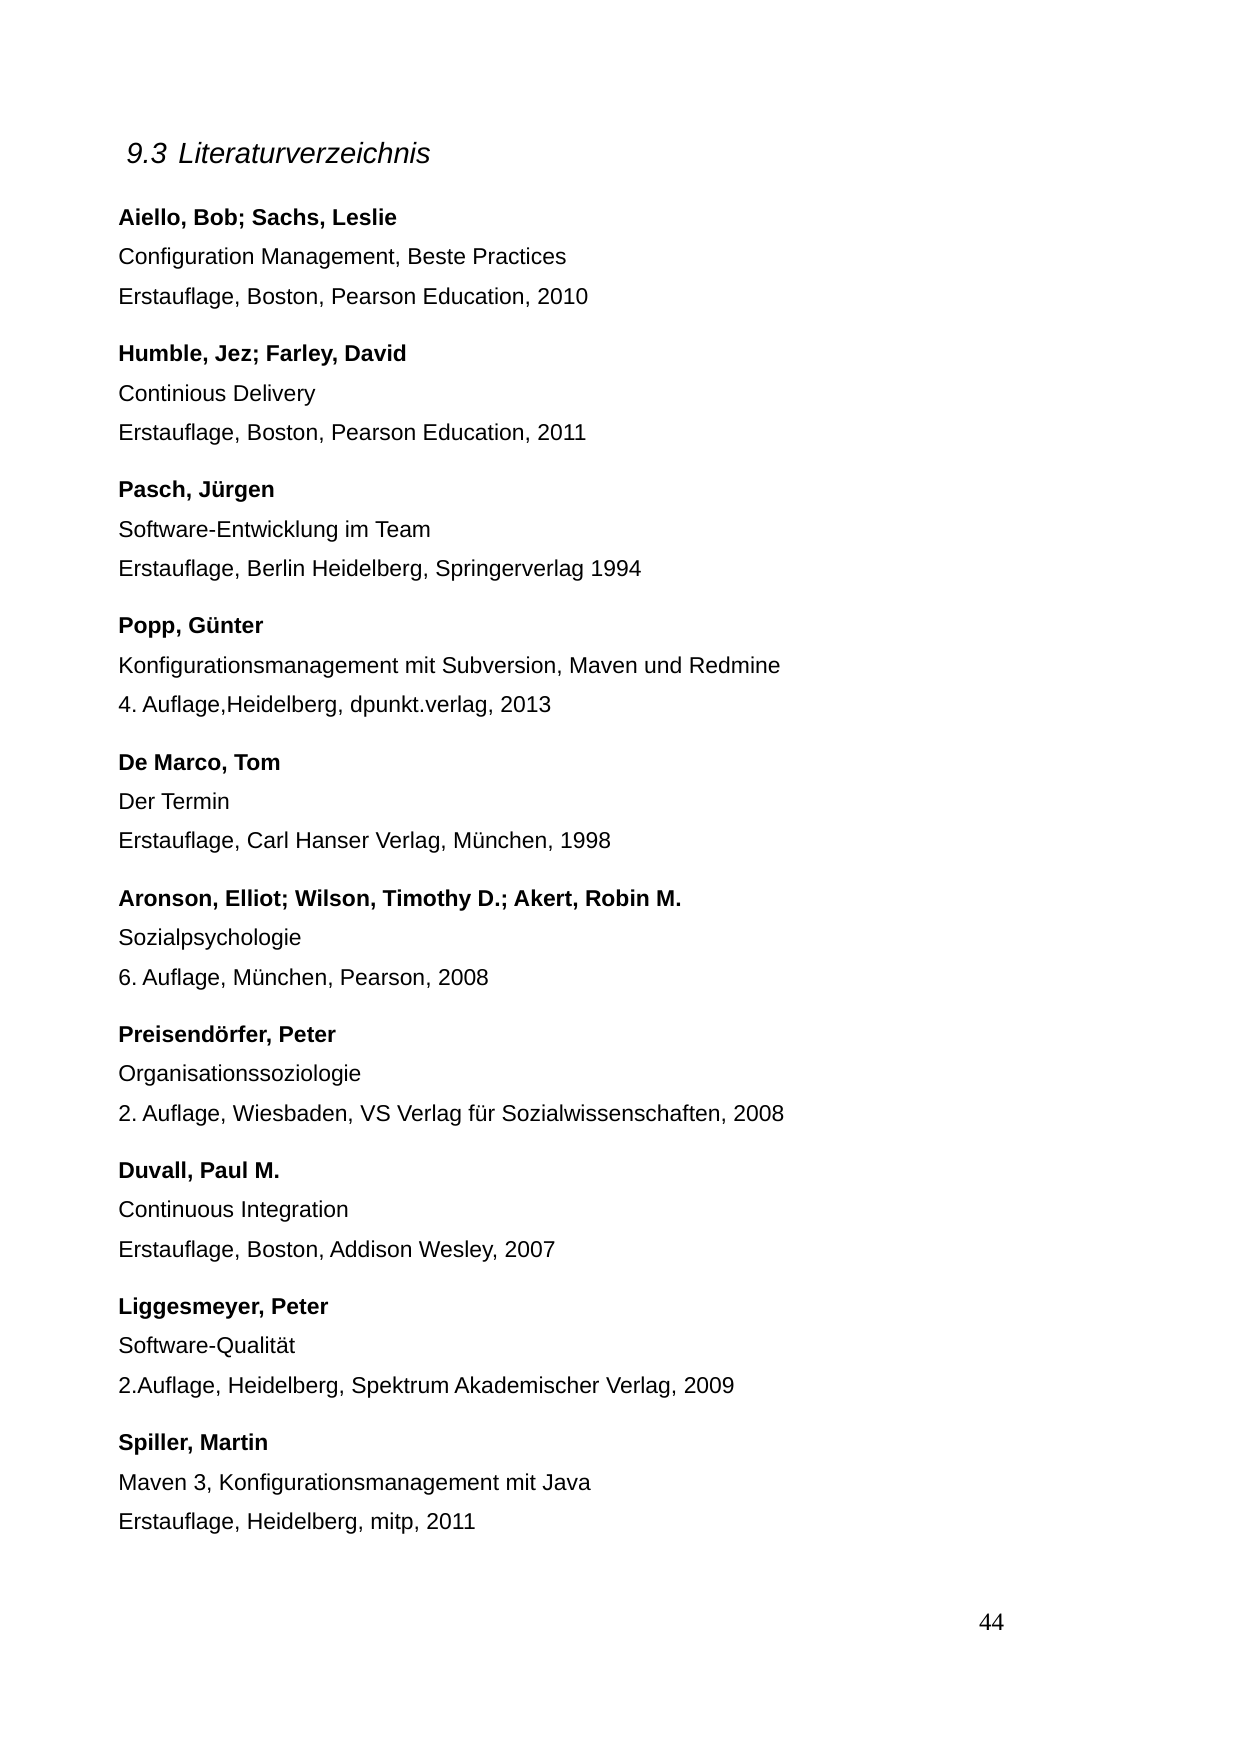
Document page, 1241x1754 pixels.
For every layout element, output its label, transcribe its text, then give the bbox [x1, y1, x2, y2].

text Aronson, Elliot; Wilson, Timothy D.; Akert, Robin M. Sozialpsychologie 6. Auflage, München, Pearson, 2008 [118, 884, 1004, 990]
text Humble, Jez; Farley, David Continious Delivery Erstauflage, Boston, Pearson Education, 2011 [118, 340, 1004, 445]
text Liggesmeyer, Peter Software-Qualität 2.Auflage, Heidelberg, Spektrum Akademischer Verlag, 2009 [118, 1293, 1004, 1398]
text Preisendörfer, Peter Organisationssoziologie 2. Auflage, Wiesbaden, VS Verlag für Sozialwissenschaften, 2008 [118, 1021, 1004, 1126]
text Spiller, Martin Maven 3, Konfigurationsmanagement mit Java Erstauflage, Heidelberg, mitp, 2011 [118, 1429, 1004, 1534]
subtitle Literaturverzeichnis [118, 136, 1004, 169]
text De Marco, Tom Der Termin Erstauflage, Carl Hanser Verlag, München, 1998 [118, 748, 1004, 854]
text Duvall, Paul M. Continuous Integration Erstauflage, Boston, Addison Wesley, 2007 [118, 1157, 1004, 1262]
text Pasch, Jürgen Software-Entwicklung im Team Erstauflage, Berlin Heidelberg, Springerverlag 1994 [118, 476, 1004, 581]
text Popp, Günter Konfigurationsmanagement mit Subversion, Maven und Redmine 4. Auflage,Heidelberg, dpunkt.verlag, 2013 [118, 612, 1004, 718]
text Aiello, Bob; Sachs, Leslie Configuration Management, Beste Practices Erstauflage, Boston, Pearson Education, 2010 [118, 204, 1004, 309]
